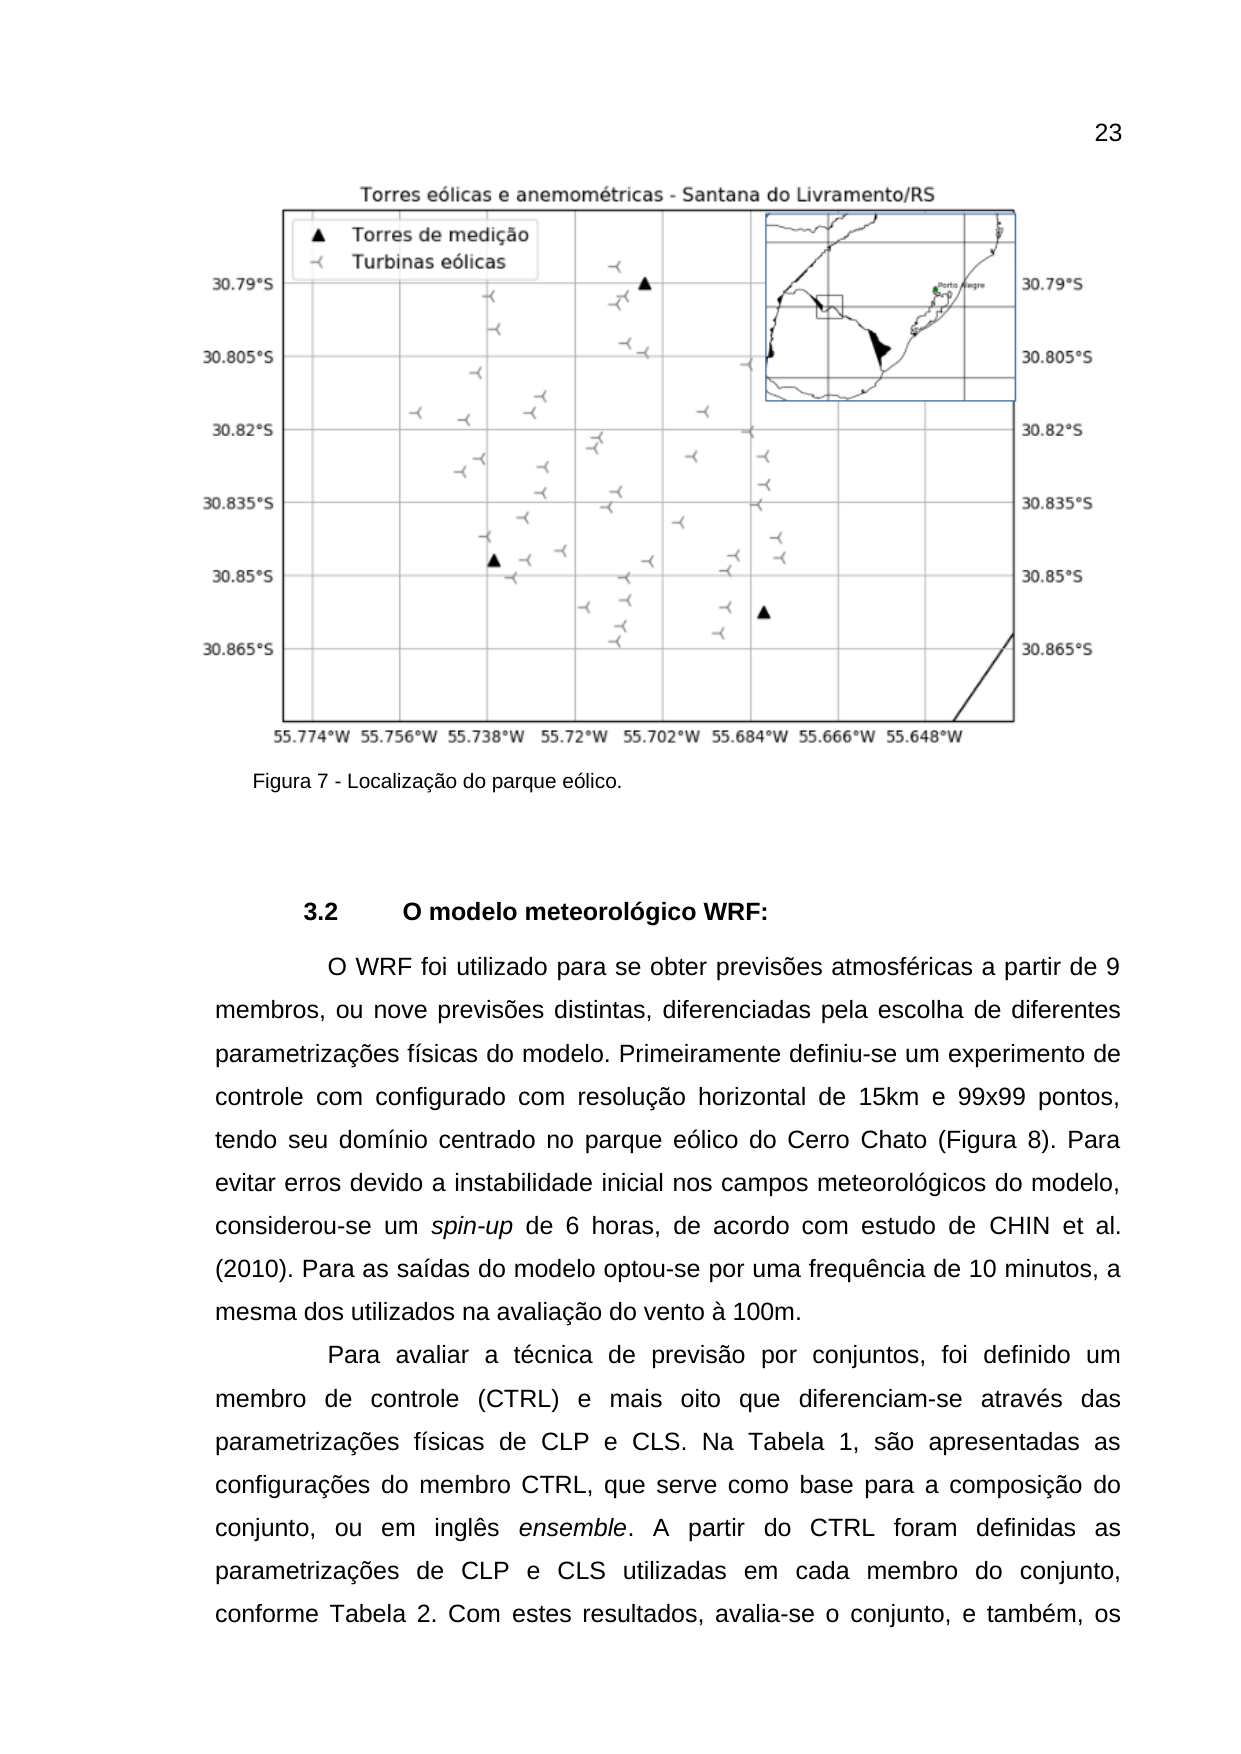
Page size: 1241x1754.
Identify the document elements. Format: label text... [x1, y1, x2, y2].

picture [196, 177, 1104, 758]
text Para avaliar a técnica de previsão por conjuntos, foi definido um membro de controle (CTRL) e mais oito que diferenciam-se através das parametrizações físicas de CLP e CLS. Na Tabela 1, são apresentadas as configurações do membro CTRL, que serve como base para a composição do conjunto, ou em inglês ensemble. A partir do CTRL foram definidas as parametrizações de CLP e CLS utilizadas em cada membro do conjunto, conforme Tabela 2. Com estes resultados, avalia-se o conjunto, e também, os [215, 1341, 1122, 1628]
subtitle O modelo meteorológico WRF: [215, 897, 1122, 926]
text Figura 7 - Localização do parque eólico. [177, 758, 1122, 793]
text O WRF foi utilizado para se obter previsões atmosféricas a partir de 9 membros, ou nove previsões distintas, diferenciadas pela escolha de diferentes parametrizações físicas do modelo. Primeiramente definiu-se um experimento de controle com configurado com resolução horizontal de 15km e 99x99 pontos, tendo seu domínio centrado no parque eólico do Cerro Chato (Figura 8). Para evitar erros devido a instabilidade inicial nos campos meteorológicos do modelo, considerou-se um spin-up de 6 horas, de acordo com estudo de CHIN et al. (2010). Para as saídas do modelo optou-se por uma frequência de 10 minutos, a mesma dos utilizados na avaliação do vento à 100m. [215, 952, 1122, 1326]
